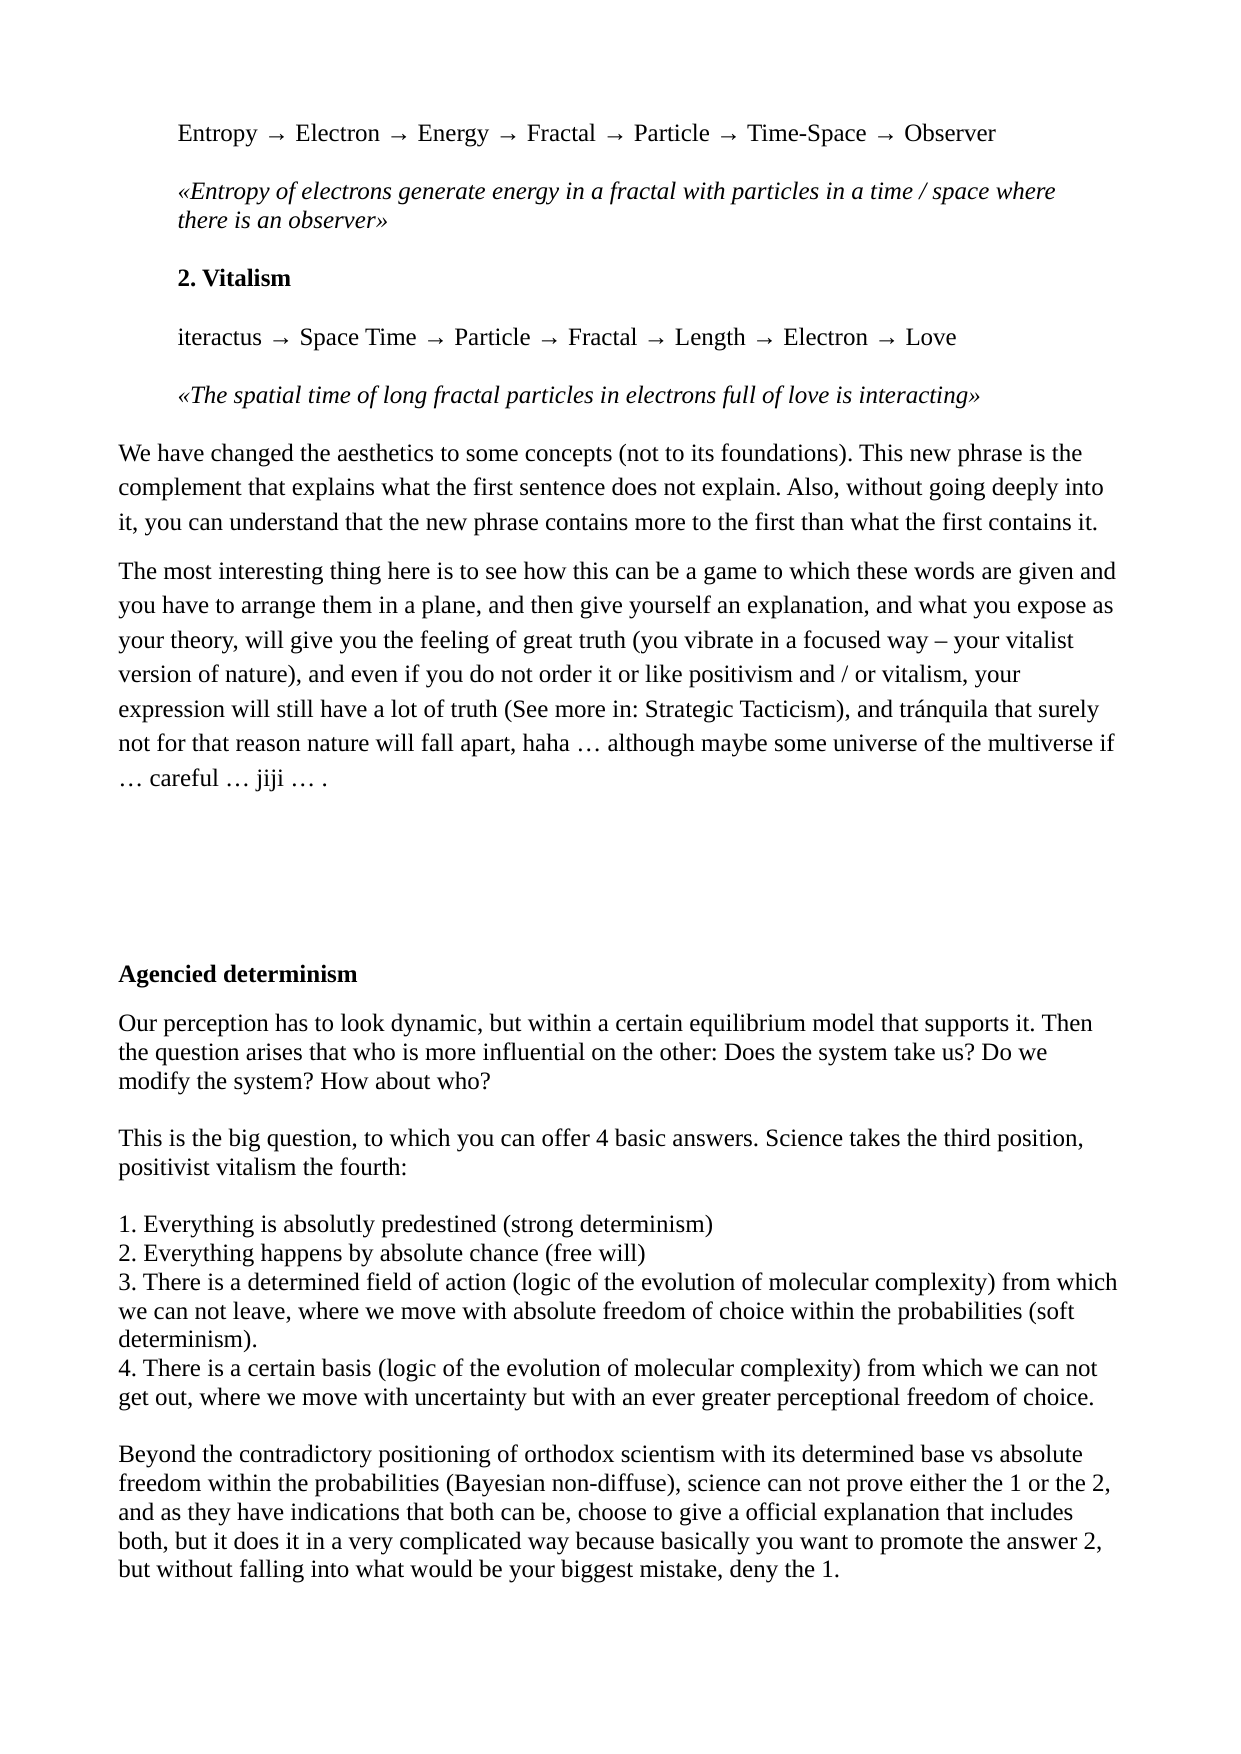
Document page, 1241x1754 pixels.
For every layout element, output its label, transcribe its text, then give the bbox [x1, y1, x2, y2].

text Agencied determinism [118, 959, 1122, 988]
text Our perception has to look dynamic, but within a certain equilibrium model that supports it. Then the question arises that who is more influential on the other: Does the system take us? Do we modify the system? How about who? [118, 1008, 1122, 1094]
text «Entropy of electrons generate energy in a fractal with particles in a time / space where there is an observer» [177, 176, 1063, 234]
text Beyond the contradictory positioning of orthodox scientism with its determined base vs absolute freedom within the probabilities (Bayesian non-diffuse), science can not prove either the 1 or the 2, and as they have indications that both can be, choose to give a official explanation that includes both, but it does it in a very complicated way because basically you want to promote the answer 2, but without falling into what would be your biggest mistake, deny the 1. [118, 1439, 1122, 1583]
text We have changed the aesthetics to some concepts (not to its foundations). This new phrase is the complement that explains what the first sentence does not explain. Also, without going deeply into it, you can understand that the new phrase contains more to the first than what the first contains it. [118, 438, 1122, 536]
text 2. Vitalism [177, 263, 1063, 292]
text The most interesting thing here is to see how this can be a game to which these words are given and you have to arrange them in a plane, and then give yourself an explanation, and what you expose as your theory, will give you the feeling of great truth (you vibrate in a focused way – your vitalist version of nature), and even if you do not order it or like positivism and / or vitalism, your expression will still have a lot of truth (See more in: Strategic Tacticism), and tránquila that surely not for that reason nature will fall apart, haha … although maybe some universe of the multiverse if … careful … jiji … . [118, 556, 1122, 792]
text «The spatial time of long fractal particles in electrons full of love is interacting» [177, 380, 1063, 408]
text iteractus → Space Time → Particle → Fractal → Length → Electron → Love [177, 322, 1063, 350]
text This is the big question, to which you can offer 4 basic answers. Science takes the third position, positivist vitalism the fourth: 1. Everything is absolutly predestined (strong determinism) 2. Everything happens by absolute chance (free will) 3. There is a determined field of action (logic of the evolution of molecular complexity) from which we can not leave, where we move with absolute freedom of choice within the probabilities (soft determinism). 4. There is a certain basis (logic of the evolution of molecular complexity) from which we can not get out, where we move with uncertainty but with an ever greater perceptional freedom of choice. [118, 1123, 1122, 1411]
text Entropy → Electron → Energy → Fractal → Particle → Time-Space → Observer [177, 118, 1063, 147]
